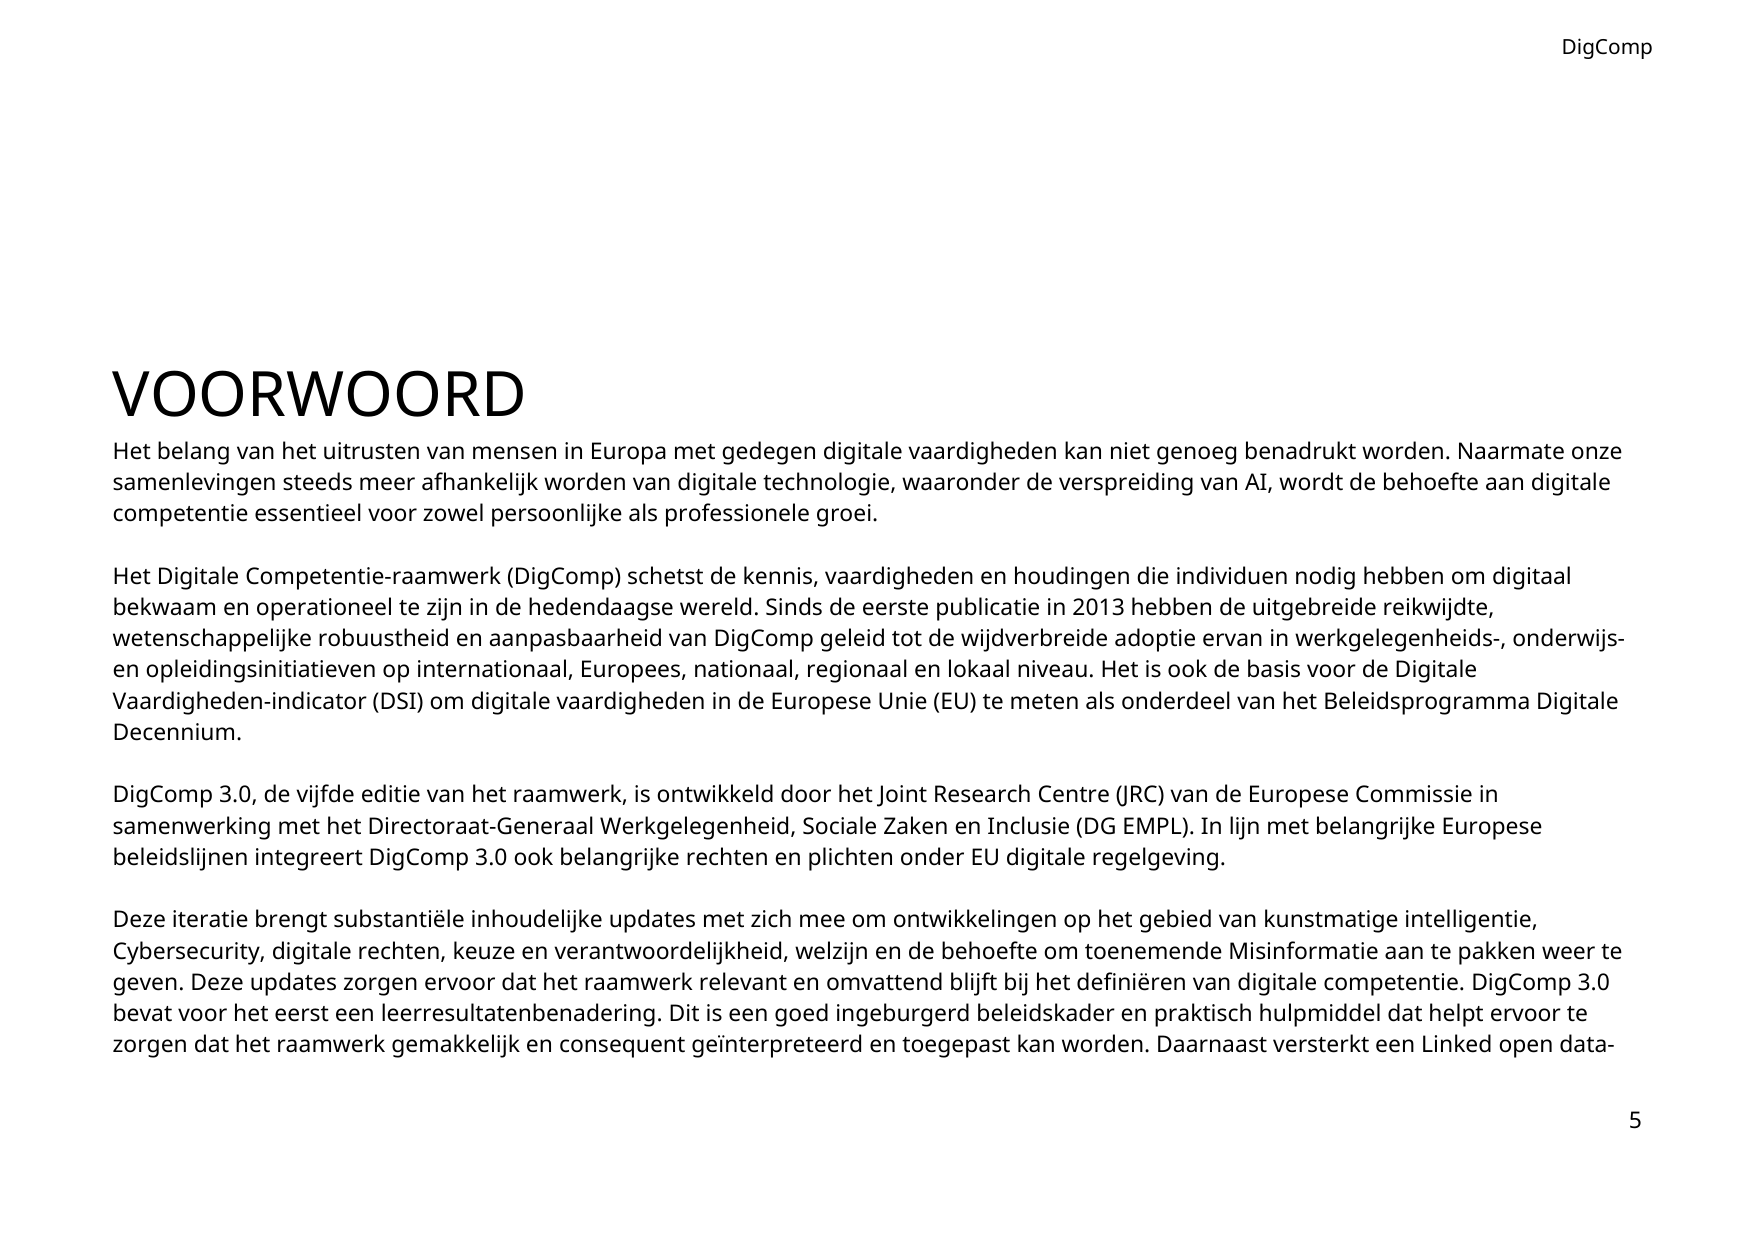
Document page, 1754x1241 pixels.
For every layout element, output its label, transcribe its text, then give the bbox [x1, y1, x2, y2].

text DigComp 3.0, de vijfde editie van het raamwerk, is ontwikkeld door het Joint Research Centre (JRC) van de Europese Commissie in samenwerking met het Directoraat-Generaal Werkgelegenheid, Sociale Zaken en Inclusie (DG EMPL). In lijn met belangrijke Europese beleidslijnen integreert DigComp 3.0 ook belangrijke rechten en plichten onder EU digitale regelgeving. [112, 778, 1641, 872]
text Deze iteratie brengt substantiële inhoudelijke updates met zich mee om ontwikkelingen op het gebied van kunstmatige intelligentie, Cybersecurity, digitale rechten, keuze en verantwoordelijkheid, welzijn en de behoefte om toenemende Misinformatie aan te pakken weer te geven. Deze updates zorgen ervoor dat het raamwerk relevant en omvattend blijft bij het definiëren van digitale competentie. DigComp 3.0 bevat voor het eerst een leerresultatenbenadering. Dit is een goed ingeburgerd beleidskader en praktisch hulpmiddel dat helpt ervoor te zorgen dat het raamwerk gemakkelijk en consequent geïnterpreteerd en toegepast kan worden. Daarnaast versterkt een Linked open data- [112, 903, 1641, 1059]
text Het belang van het uitrusten van mensen in Europa met gedegen digitale vaardigheden kan niet genoeg benadrukt worden. Naarmate onze samenlevingen steeds meer afhankelijk worden van digitale technologie, waaronder de verspreiding van AI, wordt de behoefte aan digitale competentie essentieel voor zowel persoonlijke als professionele groei. [112, 434, 1641, 528]
subtitle VOORWOORD [112, 349, 1641, 434]
text Het Digitale Competentie-raamwerk (DigComp) schetst de kennis, vaardigheden en houdingen die individuen nodig hebben om digitaal bekwaam en operationeel te zijn in de hedendaagse wereld. Sinds de eerste publicatie in 2013 hebben de uitgebreide reikwijdte, wetenschappelijke robuustheid en aanpasbaarheid van DigComp geleid tot de wijdverbreide adoptie ervan in werkgelegenheids-, onderwijs- en opleidingsinitiatieven op internationaal, Europees, nationaal, regionaal en lokaal niveau. Het is ook de basis voor de Digitale Vaardigheden-indicator (DSI) om digitale vaardigheden in de Europese Unie (EU) te meten als onderdeel van het Beleidsprogramma Digitale Decennium. [112, 559, 1641, 747]
